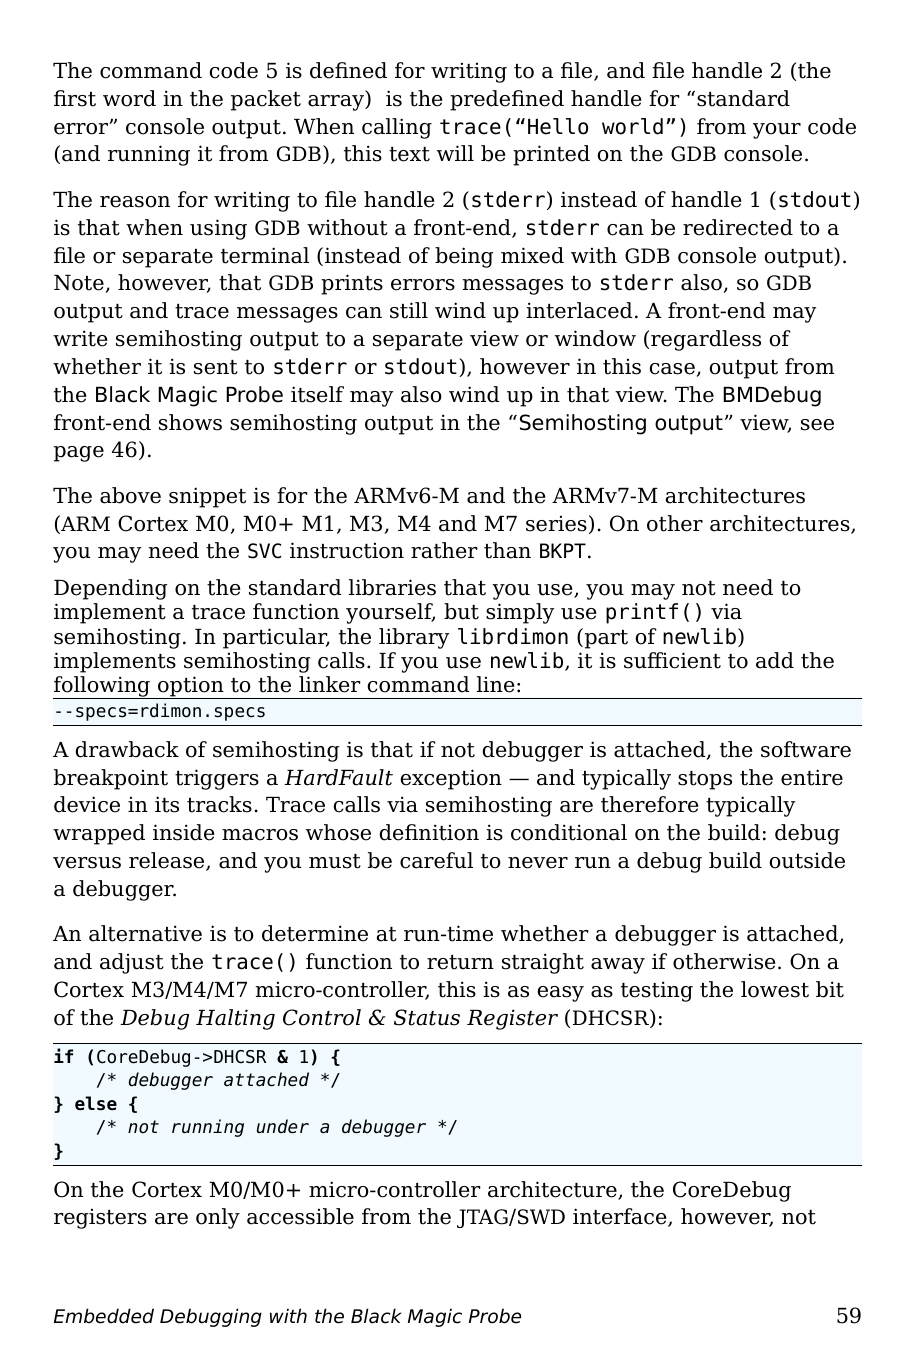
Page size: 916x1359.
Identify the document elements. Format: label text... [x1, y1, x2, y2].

text /* debugger attached */ [53, 1066, 862, 1090]
text /* not running under a debugger */ [53, 1113, 862, 1137]
text The above snippet is for the ARMv6-M and the ARMv7-M architectures (ARM Cortex M0, M0+ M1, M3, M4 and M7 series). On other architectures, you may need the SVC instruction rather than BKPT. [53, 484, 862, 564]
text Depending on the standard libraries that you use, you may not need to implement a trace function yourself, but simply use printf() via semihosting. In particular, the library librdimon (part of newlib) implements semihosting calls. If you use newlib, it is sufficient to add the following option to the linker command line: [53, 576, 862, 697]
text } [53, 1137, 862, 1165]
text On the Cortex M0/M0+ micro-controller architecture, the CoreDebug registers are only accessible from the JTAG/SWD interface, however, not [53, 1178, 862, 1230]
text --specs=rdimon.specs [53, 699, 862, 725]
text A drawback of semihosting is that if not debugger is attached, the software breakpoint triggers a HardFault exception — and typically stops the entire device in its tracks. Trace calls via semihosting are therefore typically wrapped inside macros whose definition is conditional on the build: debug versus release, and you must be careful to never run a debug build outside a debugger. [53, 738, 862, 901]
text if (CoreDebug->DHCSR & 1) { [53, 1044, 862, 1066]
text The command code 5 is defined for writing to a file, and file handle 2 (the first word in the packet array) is the predefined handle for “standard error” console output. When calling trace(“Hello world”) from your code (and running it from GDB), this text will be printed on the GDB console. [53, 59, 862, 167]
text The reason for writing to file handle 2 (stderr) instead of handle 1 (stdout) is that when using GDB without a front-end, stderr can be redirected to a file or separate terminal (instead of being mixed with GDB console output). Note, however, that GDB prints errors messages to stderr also, so GDB output and trace messages can still wind up interlaced. A front-end may write semihosting output to a separate view or window (regardless of whether it is sent to stderr or stdout), however in this case, output from the Black Magic Probe itself may also wind up in that view. The BMDebug front-end shows semihosting output in the “Semihosting output” view, see page 46). [53, 188, 862, 463]
text } else { [53, 1090, 862, 1113]
text An alternative is to determine at run-time whether a debugger is attached, and adjust the trace() function to return straight away if otherwise. On a Cortex M3/M4/M7 micro-controller, this is as easy as testing the lowest bit of the Debug Halting Control & Status Register (DHCSR): [53, 922, 862, 1030]
